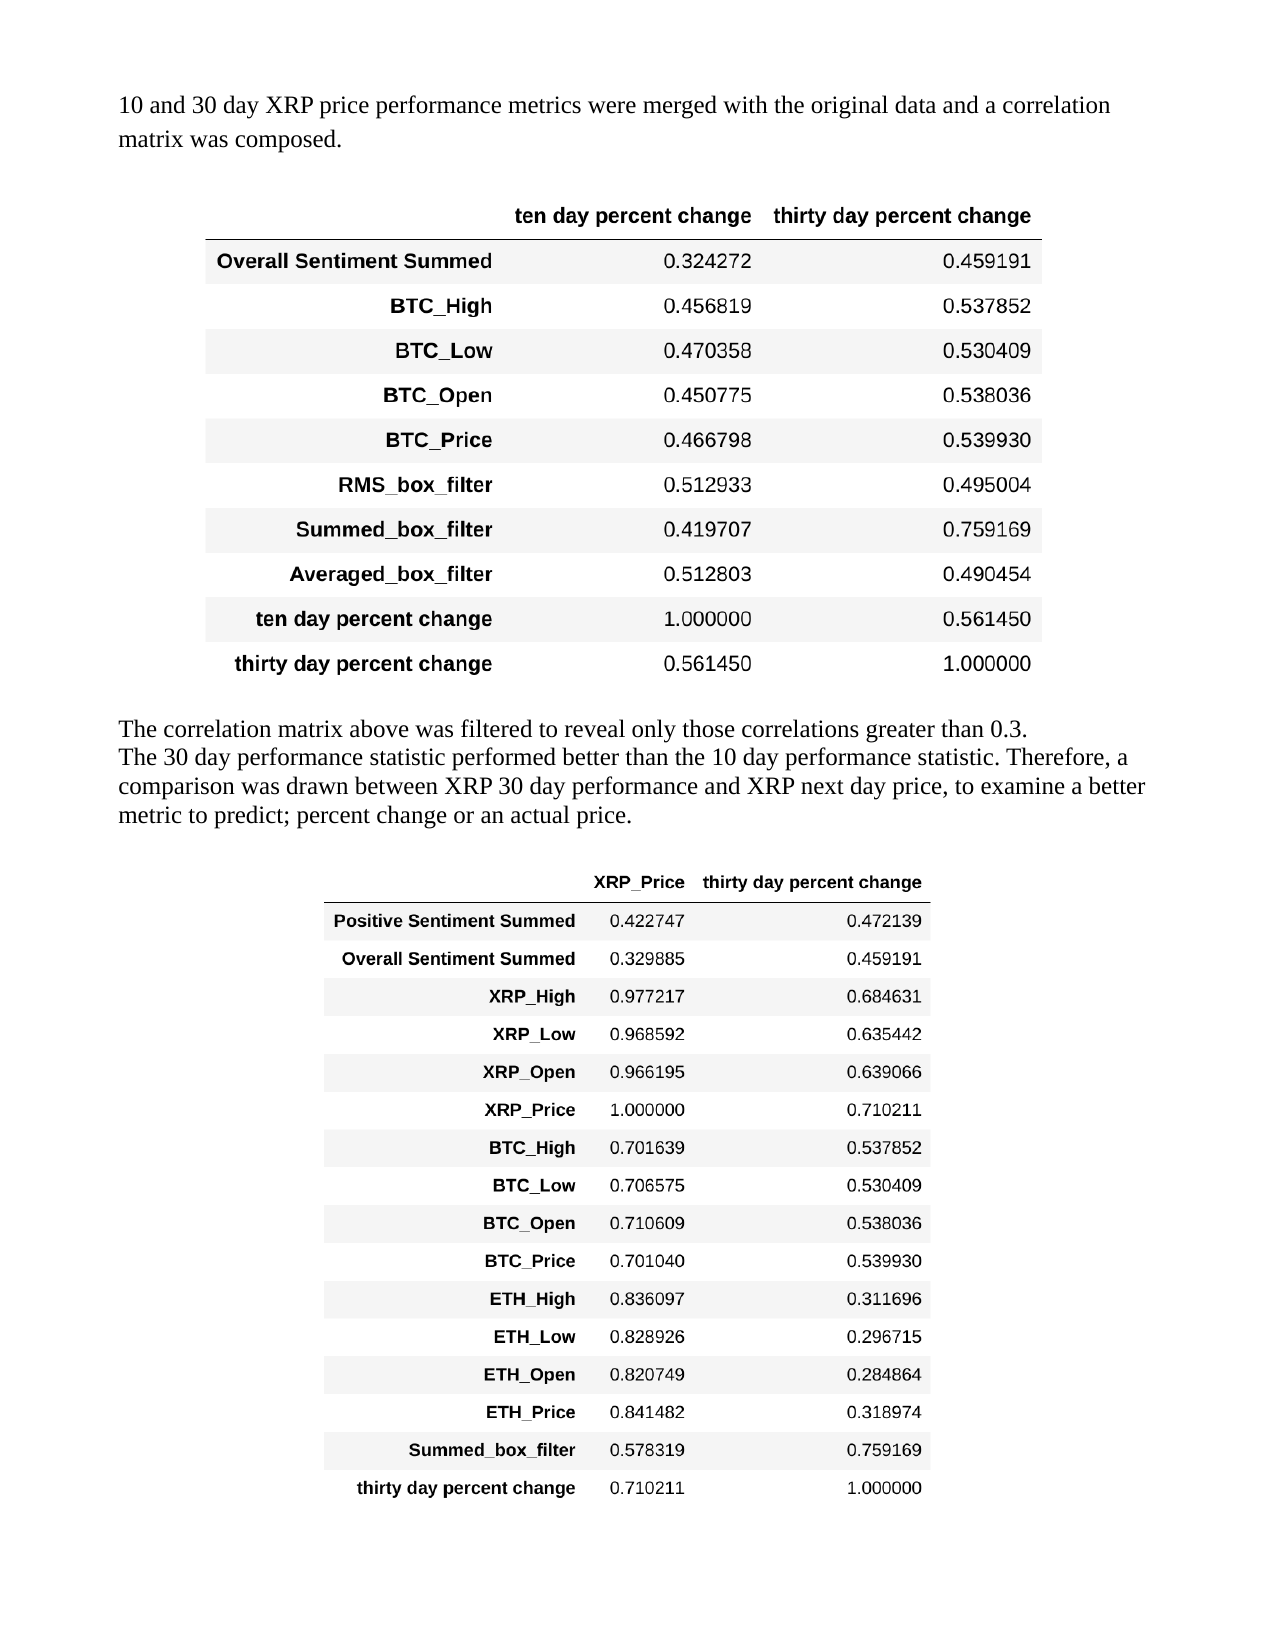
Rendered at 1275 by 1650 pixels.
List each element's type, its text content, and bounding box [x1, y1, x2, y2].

text 10 and 30 day XRP price performance metrics were merged with the original data and a correlation matrix was composed. [118, 90, 1157, 153]
picture [189, 173, 1086, 714]
text The 30 day performance statistic performed better than the 10 day performance statistic. Therefore, a comparison was drawn between XRP 30 day performance and XRP next day price, to examine a better metric to predict; percent change or an actual price. [118, 742, 1157, 829]
picture [313, 841, 945, 1520]
text The correlation matrix above was filtered to reveal only those correlations greater than 0.3. [118, 714, 1157, 742]
